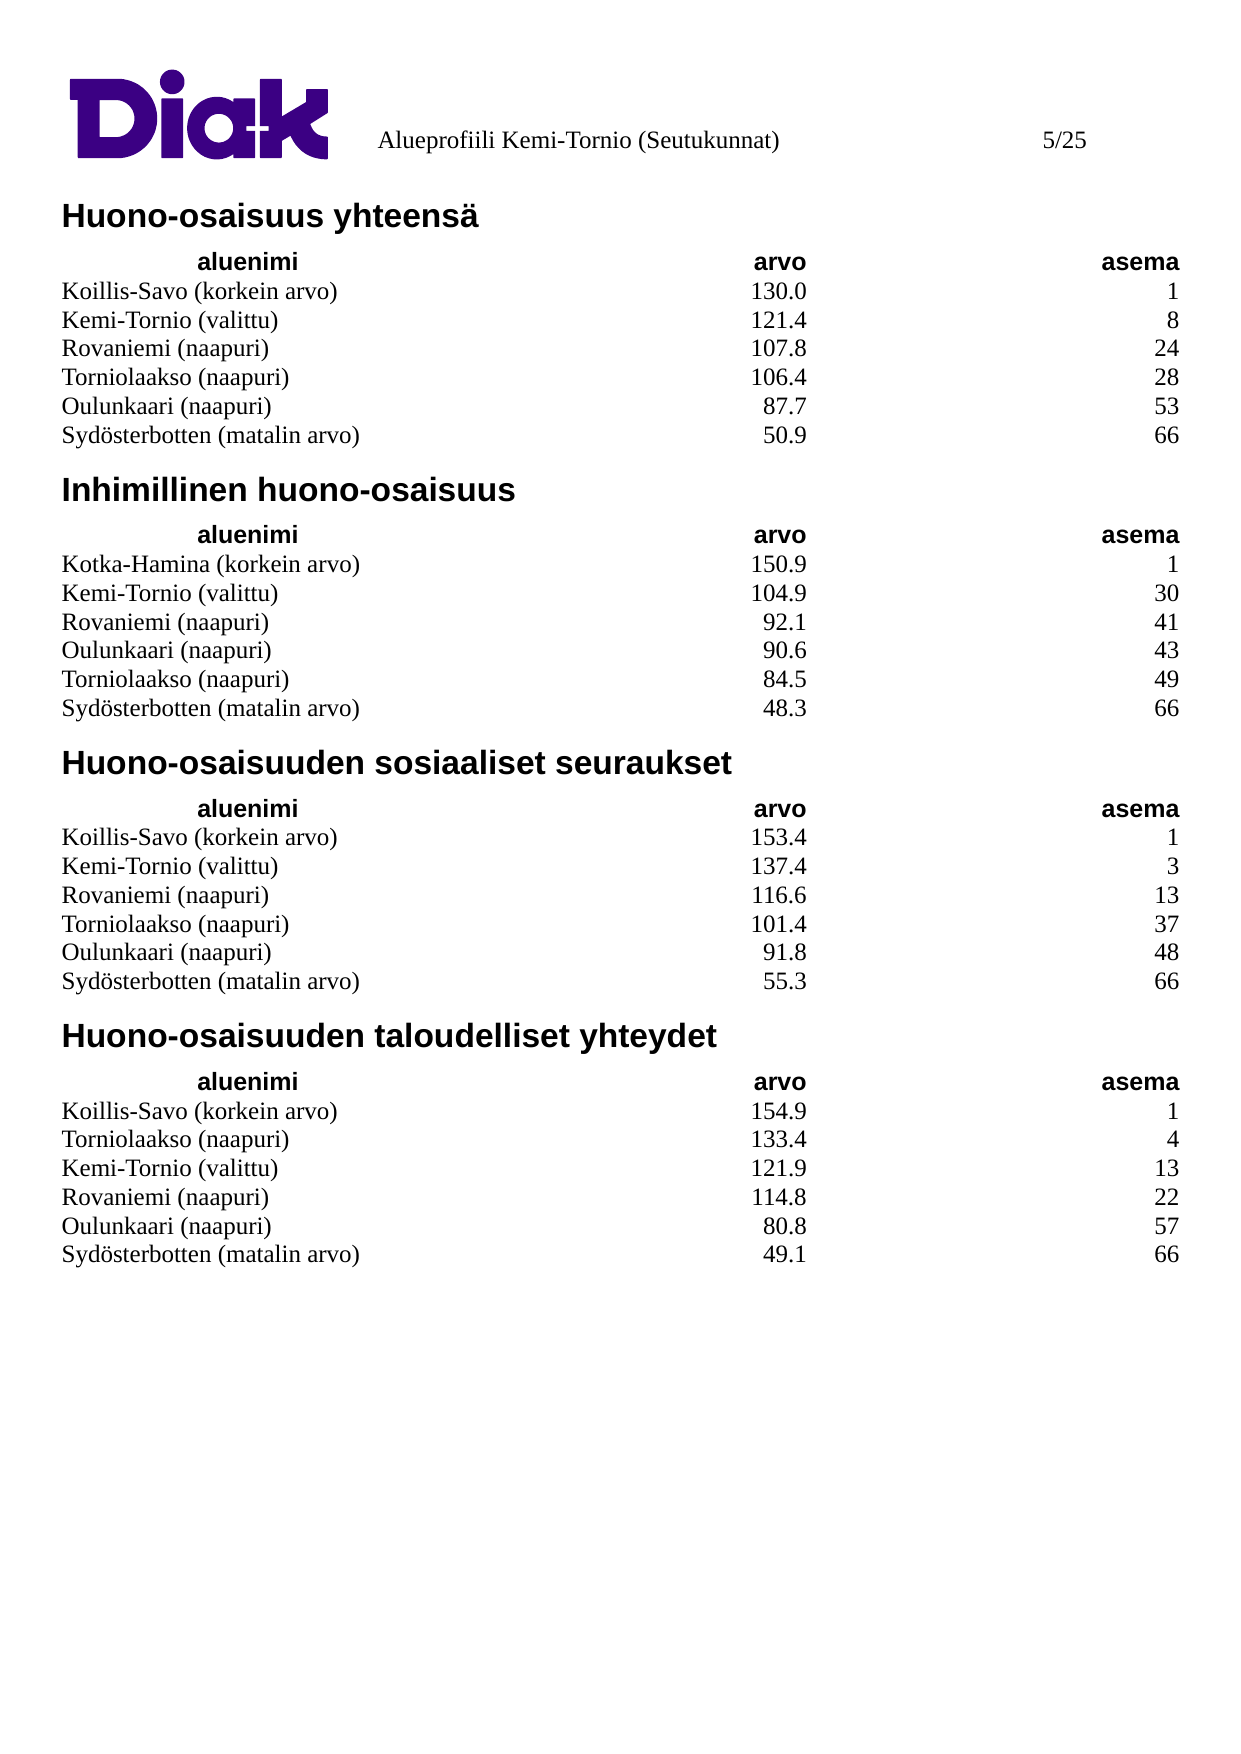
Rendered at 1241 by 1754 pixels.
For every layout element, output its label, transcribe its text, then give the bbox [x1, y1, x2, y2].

table_cell 53 [806, 391, 1179, 420]
table_cell 3 [806, 851, 1179, 880]
subtitle Huono-osaisuuden sosiaaliset seuraukset [61, 743, 1179, 781]
table_cell 49 [806, 664, 1179, 693]
table_cell 1 [806, 823, 1179, 851]
table_cell 116.6 [434, 880, 806, 909]
table_header aluenimi [61, 1067, 434, 1096]
table_cell 4 [806, 1125, 1179, 1153]
table_cell 49.1 [434, 1240, 806, 1268]
table_cell 13 [806, 880, 1179, 909]
table_cell Rovaniemi (naapuri) [61, 607, 434, 636]
table_cell Koillis-Savo (korkein arvo) [61, 823, 434, 851]
table_cell 137.4 [434, 851, 806, 880]
subtitle Huono-osaisuus yhteensä [61, 196, 1179, 235]
table_cell 107.8 [434, 334, 806, 362]
table_cell Sydösterbotten (matalin arvo) [61, 1240, 434, 1268]
table_cell 66 [806, 1240, 1179, 1268]
table_header asema [806, 521, 1179, 549]
table_cell Sydösterbotten (matalin arvo) [61, 966, 434, 995]
table_cell 57 [806, 1211, 1179, 1239]
table_header arvo [434, 794, 806, 822]
table_cell Kemi-Tornio (valittu) [61, 851, 434, 880]
table_cell 43 [806, 636, 1179, 664]
table_cell Kotka-Hamina (korkein arvo) [61, 549, 434, 578]
table_header arvo [434, 1067, 806, 1096]
table_cell 48 [806, 938, 1179, 966]
table_cell 101.4 [434, 909, 806, 937]
table_cell 133.4 [434, 1125, 806, 1153]
table_cell 24 [806, 334, 1179, 362]
table_cell 104.9 [434, 578, 806, 607]
table_cell 66 [806, 966, 1179, 995]
table_cell Torniolaakso (naapuri) [61, 664, 434, 693]
table_header aluenimi [61, 247, 434, 276]
table_cell 66 [806, 693, 1179, 722]
table_cell 80.8 [434, 1211, 806, 1239]
table_cell Oulunkaari (naapuri) [61, 636, 434, 664]
table_cell 130.0 [434, 276, 806, 305]
table_cell 28 [806, 362, 1179, 391]
table_cell 48.3 [434, 693, 806, 722]
table_cell Torniolaakso (naapuri) [61, 909, 434, 937]
table_cell 50.9 [434, 420, 806, 448]
table_header aluenimi [61, 794, 434, 822]
subtitle Inhimillinen huono-osaisuus [61, 469, 1179, 508]
table_cell 91.8 [434, 938, 806, 966]
table_header asema [806, 247, 1179, 276]
table_cell 150.9 [434, 549, 806, 578]
table_cell 121.9 [434, 1153, 806, 1182]
table_cell 22 [806, 1182, 1179, 1211]
table_header asema [806, 794, 1179, 822]
table_cell Kemi-Tornio (valittu) [61, 1153, 434, 1182]
table_cell Torniolaakso (naapuri) [61, 362, 434, 391]
table_cell 90.6 [434, 636, 806, 664]
table_cell 87.7 [434, 391, 806, 420]
table_cell 114.8 [434, 1182, 806, 1211]
table_cell 84.5 [434, 664, 806, 693]
table_cell Koillis-Savo (korkein arvo) [61, 1096, 434, 1124]
table_cell Oulunkaari (naapuri) [61, 1211, 434, 1239]
table_cell Oulunkaari (naapuri) [61, 938, 434, 966]
table_header aluenimi [61, 521, 434, 549]
table_cell Rovaniemi (naapuri) [61, 1182, 434, 1211]
table_cell 30 [806, 578, 1179, 607]
table_cell Sydösterbotten (matalin arvo) [61, 693, 434, 722]
table_cell 154.9 [434, 1096, 806, 1124]
table_cell Rovaniemi (naapuri) [61, 880, 434, 909]
table_cell 1 [806, 276, 1179, 305]
table_cell 13 [806, 1153, 1179, 1182]
table_cell Torniolaakso (naapuri) [61, 1125, 434, 1153]
table_cell Kemi-Tornio (valittu) [61, 578, 434, 607]
table_header arvo [434, 247, 806, 276]
table_header arvo [434, 521, 806, 549]
table_header asema [806, 1067, 1179, 1096]
table_cell Sydösterbotten (matalin arvo) [61, 420, 434, 448]
subtitle Huono-osaisuuden taloudelliset yhteydet [61, 1016, 1179, 1054]
table_cell 55.3 [434, 966, 806, 995]
table_cell 153.4 [434, 823, 806, 851]
table_cell Kemi-Tornio (valittu) [61, 305, 434, 333]
table_cell 66 [806, 420, 1179, 448]
table_cell 37 [806, 909, 1179, 937]
table_cell 1 [806, 549, 1179, 578]
table_cell 8 [806, 305, 1179, 333]
table_cell 41 [806, 607, 1179, 636]
table_cell 1 [806, 1096, 1179, 1124]
table_cell Oulunkaari (naapuri) [61, 391, 434, 420]
table_cell 121.4 [434, 305, 806, 333]
table_cell 106.4 [434, 362, 806, 391]
table_cell Rovaniemi (naapuri) [61, 334, 434, 362]
table_cell Koillis-Savo (korkein arvo) [61, 276, 434, 305]
table_cell 92.1 [434, 607, 806, 636]
